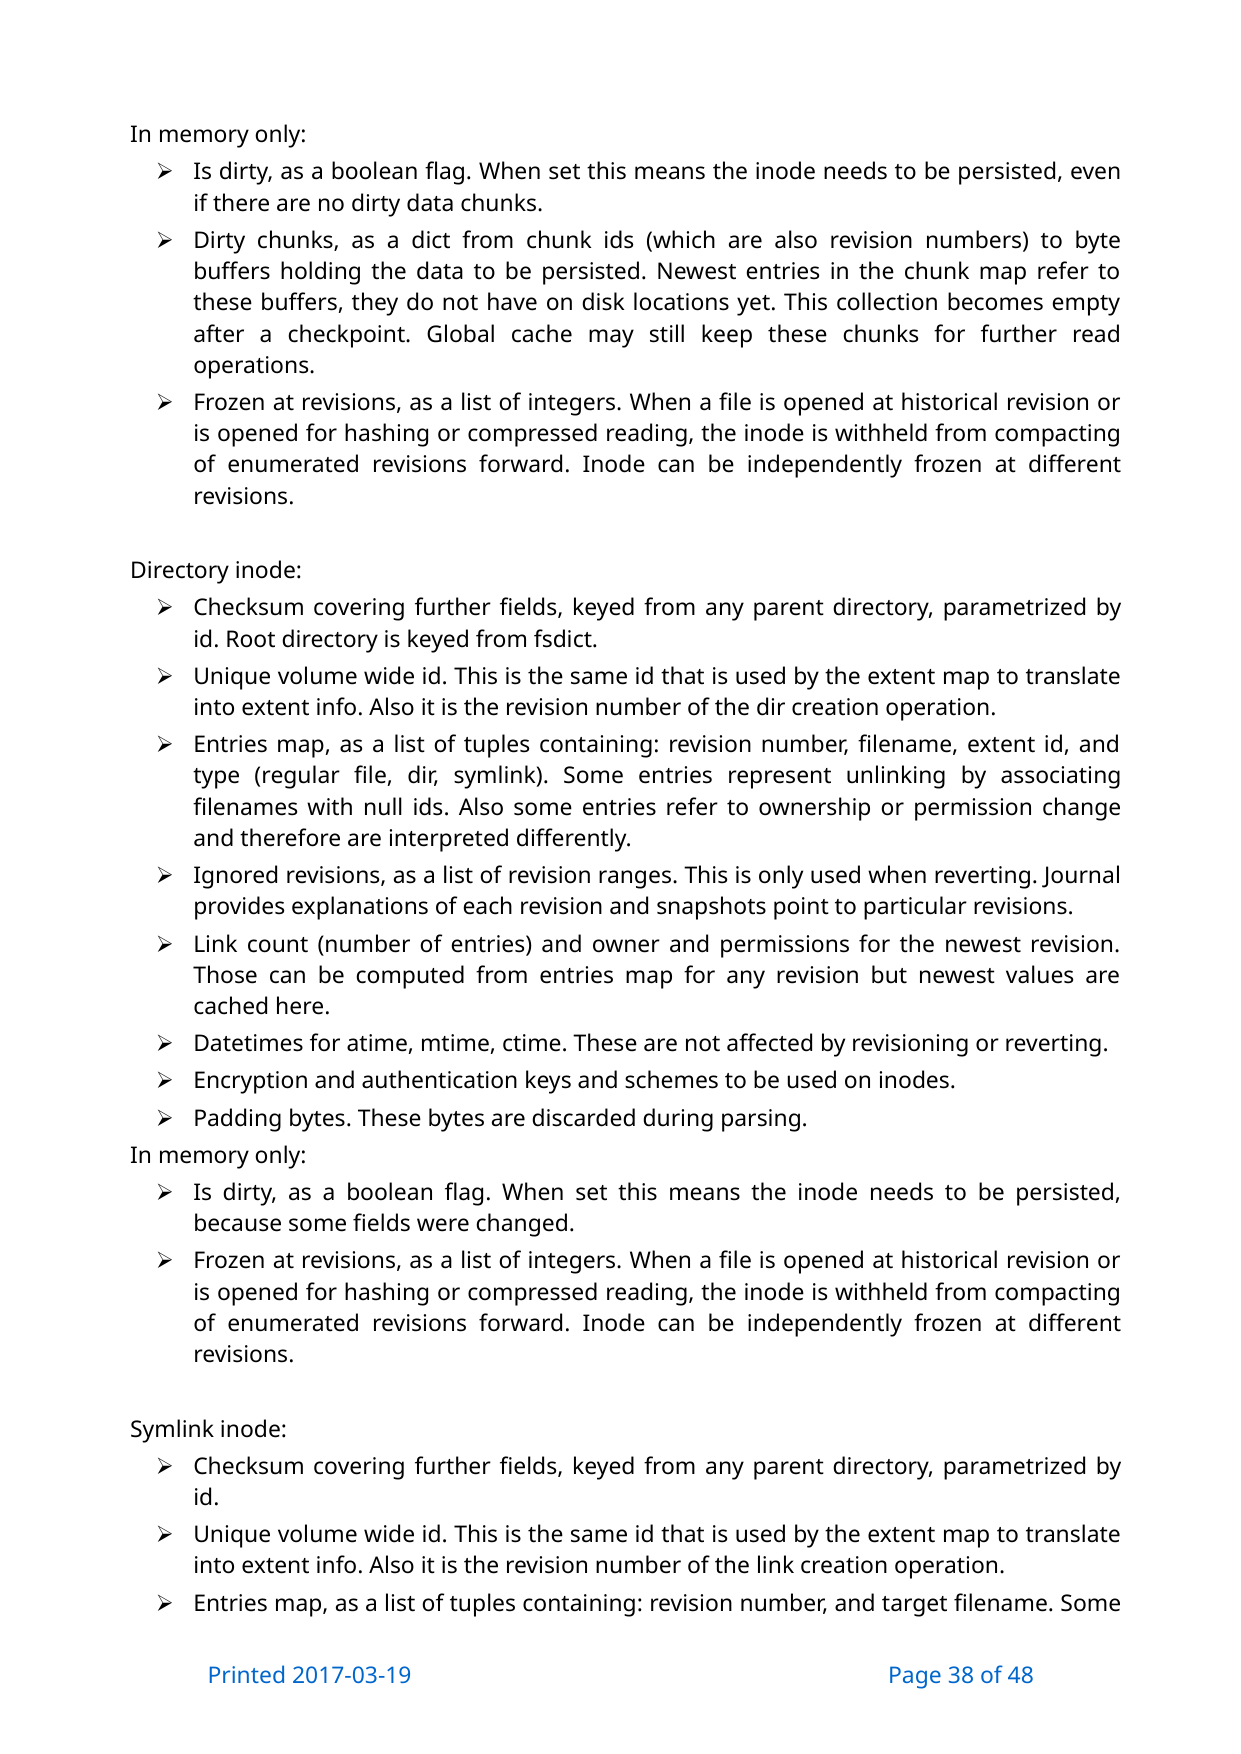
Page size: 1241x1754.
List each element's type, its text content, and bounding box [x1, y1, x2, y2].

list Datetimes for atime, mtime, ctime. These are not affected by revisioning or reverting. [156, 1027, 1122, 1058]
list Entries map, as a list of tuples containing: revision number, filename, extent id, and type (regular file, dir, symlink). Some entries represent unlinking by associating filenames with null ids. Also some entries refer to ownership or permission change and therefore are interpreted differently. [156, 728, 1122, 853]
list Frozen at revisions, as a list of integers. When a file is opened at historical revision or is opened for hashing or compressed reading, the inode is withheld from compacting of enumerated revisions forward. Inode can be independently frozen at different revisions. [156, 1244, 1122, 1369]
list Encryption and authentication keys and schemes to be used on inodes. [156, 1064, 1122, 1096]
text Directory inode: [118, 554, 1122, 585]
list Frozen at revisions, as a list of integers. When a file is opened at historical revision or is opened for hashing or compressed reading, the inode is withheld from compacting of enumerated revisions forward. Inode can be independently frozen at different revisions. [156, 386, 1122, 511]
text In memory only: [118, 118, 1122, 149]
list Ignored revisions, as a list of revision ranges. This is only used when reverting. Journal provides explanations of each revision and snapshots point to particular revisions. [156, 859, 1122, 922]
list Unique volume wide id. This is the same id that is used by the extent map to translate into extent info. Also it is the revision number of the dir creation operation. [156, 660, 1122, 722]
list Checksum covering further fields, keyed from any parent directory, parametrized by id. Root directory is keyed from fsdict. [156, 591, 1122, 654]
list Unique volume wide id. This is the same id that is used by the extent map to translate into extent info. Also it is the revision number of the link creation operation. [156, 1518, 1122, 1581]
list Checksum covering further fields, keyed from any parent directory, parametrized by id. [156, 1450, 1122, 1512]
list Padding bytes. These bytes are discarded during parsing. [156, 1102, 1122, 1133]
list Is dirty, as a boolean flag. When set this means the inode needs to be persisted, even if there are no dirty data chunks. [156, 155, 1122, 218]
text Symlink inode: [118, 1412, 1122, 1444]
list Entries map, as a list of tuples containing: revision number, and target filename. Some [156, 1587, 1122, 1618]
text In memory only: [118, 1139, 1122, 1170]
list Is dirty, as a boolean flag. When set this means the inode needs to be persisted, because some fields were changed. [156, 1176, 1122, 1238]
list Link count (number of entries) and owner and permissions for the newest revision. Those can be computed from entries map for any revision but newest values are cached here. [156, 927, 1122, 1021]
list Dirty chunks, as a dict from chunk ids (which are also revision numbers) to byte buffers holding the data to be persisted. Newest entries in the chunk map refer to these buffers, they do not have on disk locations yet. This collection becomes empty after a checkpoint. Global cache may still keep these chunks for further read operations. [156, 224, 1122, 380]
